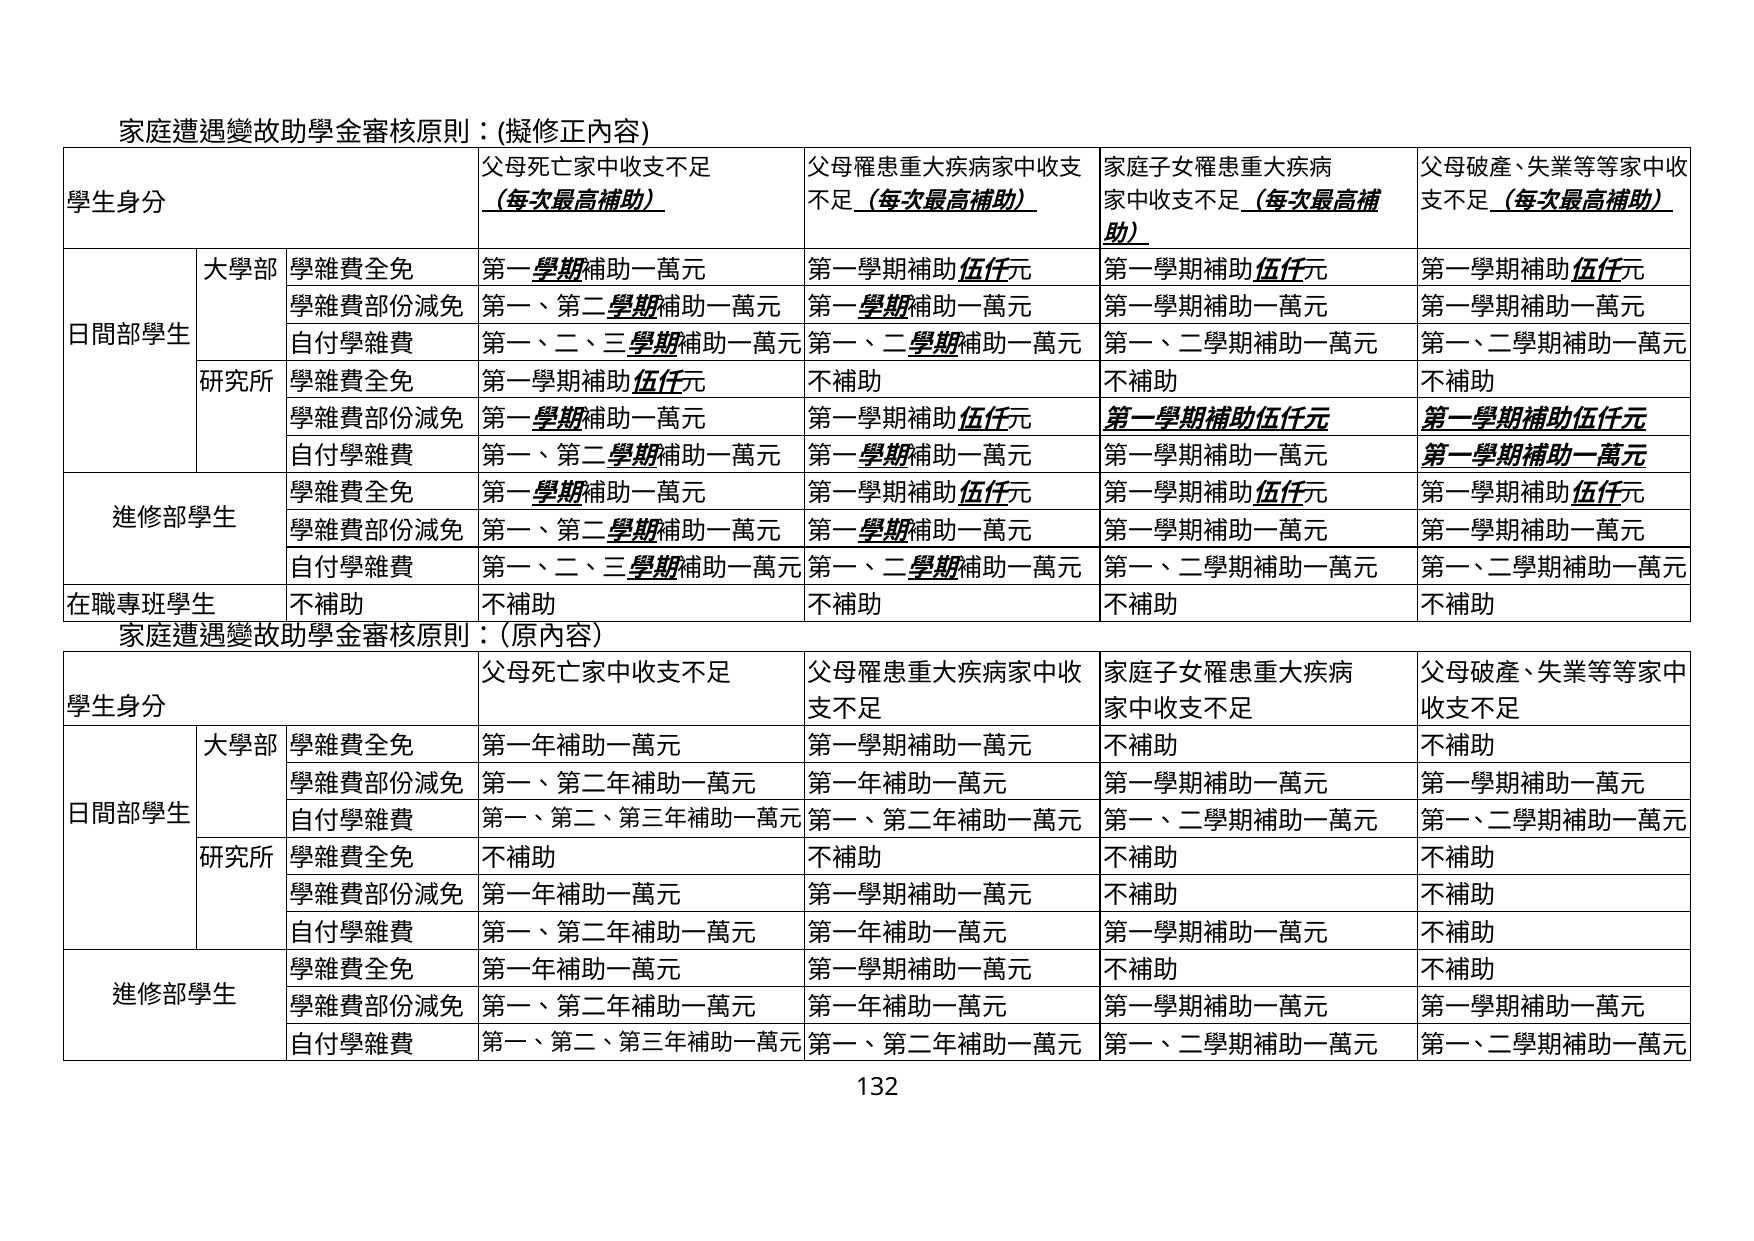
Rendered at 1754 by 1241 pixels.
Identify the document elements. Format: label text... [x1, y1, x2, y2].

table_cell 不補助 [805, 585, 1099, 621]
table_cell 不補助 [1418, 950, 1690, 986]
table_cell 自付學雜費 [287, 912, 478, 948]
table_cell 第一、第二年補助一萬元 [805, 1024, 1099, 1060]
table_cell 大學部 [197, 249, 286, 360]
table_cell 第一學期補助一萬元 [1101, 987, 1417, 1023]
table_cell 第一、第二學期補助一萬元 [479, 510, 804, 546]
table_cell 第一年補助一萬元 [805, 763, 1099, 799]
table_cell 不補助 [479, 838, 804, 874]
table_cell 學雜費部份減免 [287, 398, 478, 434]
text 家庭遭遇變故助學金審核原則：（原內容） [118, 622, 1636, 651]
table_cell 第一學期補助一萬元 [805, 875, 1099, 911]
table_header 父母死亡家中收支不足 [479, 652, 804, 725]
table_cell 學雜費部份減免 [287, 286, 478, 323]
table_cell 自付學雜費 [287, 436, 478, 472]
table_cell 第一、二學期補助一萬元 [1418, 324, 1690, 360]
table_cell 第一、第二、第三年補助一萬元 [479, 800, 804, 837]
table_cell 不補助 [1418, 726, 1690, 762]
table_cell 第一學期補助伍仟元 [479, 361, 804, 397]
table_cell 第一、第二年補助一萬元 [479, 912, 804, 948]
table_cell 進修部學生 [64, 473, 286, 584]
table_cell 第一、第二年補助一萬元 [479, 763, 804, 799]
table_cell 第一、二學期補助一萬元 [1101, 324, 1417, 360]
table_cell 第一學期補助一萬元 [1101, 436, 1417, 472]
table_cell 第一、二學期補助一萬元 [1418, 1024, 1690, 1060]
table_cell 不補助 [1101, 726, 1417, 762]
table_cell 自付學雜費 [287, 548, 478, 584]
table_cell 學雜費全免 [287, 838, 478, 874]
table_cell 自付學雜費 [287, 324, 478, 360]
table_cell 第一學期補助一萬元 [1101, 763, 1417, 799]
table_cell 第一學期補助伍仟元 [1418, 249, 1690, 285]
table_cell 不補助 [1418, 875, 1690, 911]
table_cell 第一學期補助一萬元 [805, 510, 1099, 546]
table_cell 第一、二學期補助一萬元 [1418, 800, 1690, 837]
table_cell 在職專班學生 [64, 585, 286, 621]
table_cell 研究所 [197, 838, 286, 948]
table_cell 第一學期補助一萬元 [1418, 763, 1690, 799]
table_cell 學雜費部份減免 [287, 510, 478, 546]
table_cell 第一年補助一萬元 [805, 912, 1099, 948]
table_cell 第一、二學期補助一萬元 [1101, 548, 1417, 584]
table_header 學生身分 [64, 652, 478, 725]
table_cell 第一學期補助一萬元 [805, 950, 1099, 986]
table_cell 第一學期補助一萬元 [1101, 510, 1417, 546]
table_cell 不補助 [1418, 585, 1690, 621]
table_cell 第一學期補助伍仟元 [1418, 398, 1690, 434]
table_cell 自付學雜費 [287, 1024, 478, 1060]
table_cell 學雜費全免 [287, 950, 478, 986]
table_cell 第一學期補助一萬元 [1418, 510, 1690, 546]
table_cell 第一學期補助伍仟元 [805, 473, 1099, 509]
table_cell 第一學期補助伍仟元 [805, 249, 1099, 285]
table_cell 第一、二學期補助一萬元 [1101, 800, 1417, 837]
table_header 父母罹患重大疾病家中收支不足 [805, 652, 1099, 725]
table_cell 不補助 [1101, 950, 1417, 986]
table_cell 不補助 [805, 361, 1099, 397]
table_cell 不補助 [287, 585, 478, 621]
table_cell 第一、二學期補助一萬元 [1418, 548, 1690, 584]
table_header 父母破產、失業等等家中收支不足（每次最高補助） [1418, 148, 1690, 248]
table_cell 第一學期補助一萬元 [479, 473, 804, 509]
table_cell 第一學期補助一萬元 [1418, 987, 1690, 1023]
table_cell 不補助 [805, 838, 1099, 874]
table_cell 第一、二、三學期補助一萬元 [479, 548, 804, 584]
table_cell 第一學期補助一萬元 [479, 398, 804, 434]
table_cell 研究所 [197, 361, 286, 472]
table_cell 大學部 [197, 726, 286, 837]
table_cell 不補助 [1101, 585, 1417, 621]
table_cell 第一學期補助一萬元 [479, 249, 804, 285]
table_cell 第一學期補助伍仟元 [1101, 249, 1417, 285]
table_header 家庭子女罹患重大疾病 家中收支不足 [1101, 652, 1417, 725]
table_cell 第一、第二學期補助一萬元 [479, 286, 804, 323]
table_cell 學雜費全免 [287, 249, 478, 285]
table_cell 第一、第二年補助一萬元 [479, 987, 804, 1023]
table_cell 進修部學生 [64, 950, 286, 1060]
table_cell 第一、二學期補助一萬元 [1101, 1024, 1417, 1060]
text 家庭遭遇變故助學金審核原則：(擬修正內容) [118, 118, 1636, 147]
table_header 父母死亡家中收支不足 （每次最高補助） [479, 148, 804, 248]
table_cell 第一、二、三學期補助一萬元 [479, 324, 804, 360]
table_cell 學雜費全免 [287, 361, 478, 397]
table_cell 不補助 [1418, 361, 1690, 397]
table_cell 不補助 [1101, 838, 1417, 874]
table_cell 第一年補助一萬元 [805, 987, 1099, 1023]
table_cell 第一學期補助一萬元 [1418, 436, 1690, 472]
table_cell 第一學期補助一萬元 [1101, 912, 1417, 948]
table_cell 不補助 [1101, 875, 1417, 911]
table_header 父母罹患重大疾病家中收支不足（每次最高補助） [805, 148, 1099, 248]
table_cell 第一、二學期補助一萬元 [805, 548, 1099, 584]
table_cell 自付學雜費 [287, 800, 478, 837]
table_cell 第一、第二、第三年補助一萬元 [479, 1024, 804, 1060]
table_header 父母破產、失業等等家中收支不足 [1418, 652, 1690, 725]
table_cell 第一學期補助伍仟元 [1101, 398, 1417, 434]
table_cell 第一學期補助伍仟元 [805, 398, 1099, 434]
table_cell 第一學期補助伍仟元 [1418, 473, 1690, 509]
table_cell 第一學期補助伍仟元 [1101, 473, 1417, 509]
table_cell 日間部學生 [64, 249, 196, 472]
table_cell 第一學期補助一萬元 [805, 286, 1099, 323]
table_cell 學雜費部份減免 [287, 875, 478, 911]
table_cell 不補助 [479, 585, 804, 621]
table_cell 第一年補助一萬元 [479, 875, 804, 911]
table_cell 學雜費部份減免 [287, 763, 478, 799]
table_cell 第一學期補助一萬元 [805, 726, 1099, 762]
table_cell 第一、第二年補助一萬元 [805, 800, 1099, 837]
table_cell 第一學期補助一萬元 [1101, 286, 1417, 323]
table_cell 日間部學生 [64, 726, 196, 948]
table_cell 學雜費全免 [287, 473, 478, 509]
table_cell 不補助 [1418, 912, 1690, 948]
table_header 學生身分 [64, 148, 478, 248]
table_cell 第一年補助一萬元 [479, 726, 804, 762]
table_cell 第一、第二學期補助一萬元 [479, 436, 804, 472]
table_header 家庭子女罹患重大疾病 家中收支不足（每次最高補助） [1101, 148, 1417, 248]
table_cell 學雜費全免 [287, 726, 478, 762]
table_cell 不補助 [1418, 838, 1690, 874]
table_cell 第一、二學期補助一萬元 [805, 324, 1099, 360]
table_cell 第一年補助一萬元 [479, 950, 804, 986]
table_cell 第一學期補助一萬元 [1418, 286, 1690, 323]
table_cell 不補助 [1101, 361, 1417, 397]
table_cell 第一學期補助一萬元 [805, 436, 1099, 472]
table_cell 學雜費部份減免 [287, 987, 478, 1023]
